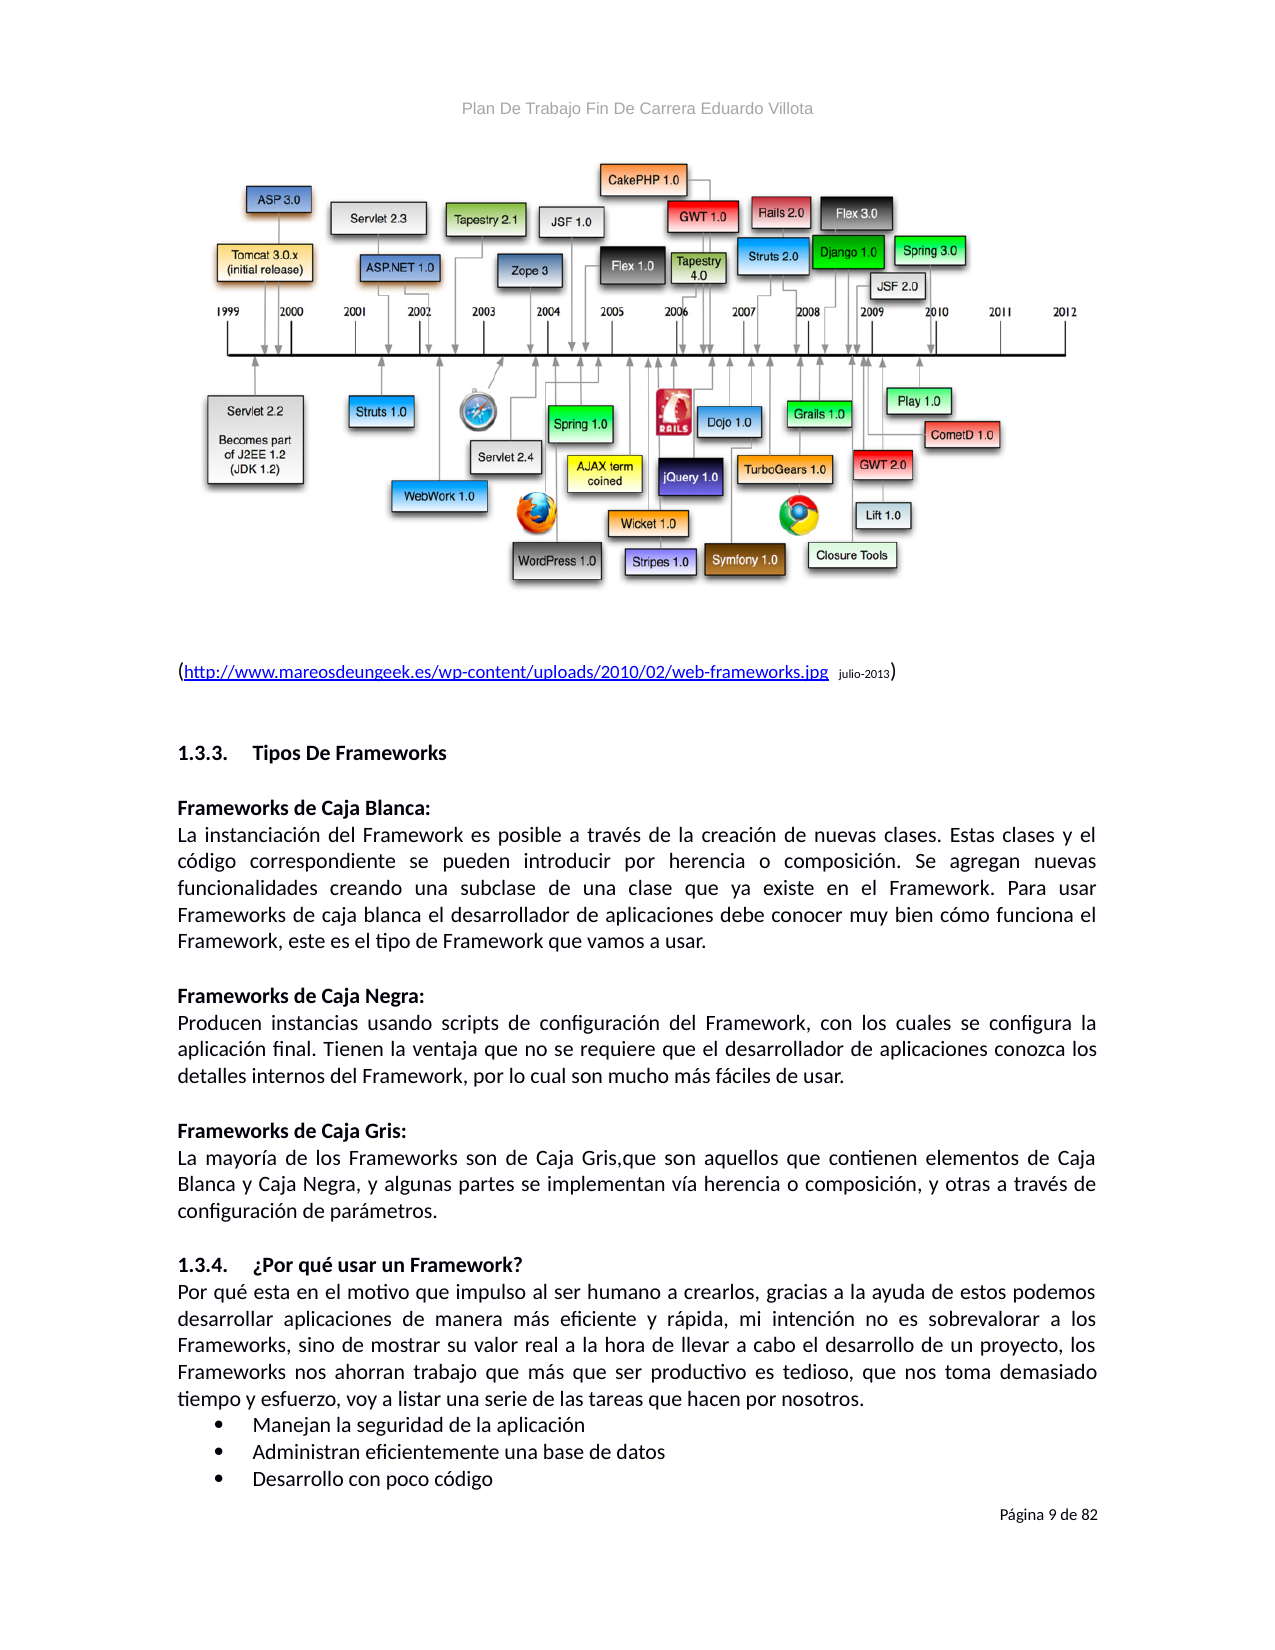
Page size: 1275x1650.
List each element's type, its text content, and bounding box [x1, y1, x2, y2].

list Desarrollo con poco código [215, 1465, 1098, 1492]
text Frameworks de Caja Negra: [177, 982, 1098, 1009]
text Frameworks de Caja Blanca: [177, 794, 1098, 821]
text La instanciación del Framework es posible a través de la creación de nuevas clases. Estas clases y el código correspondiente se pueden introducir por herencia o composición. Se agregan nuevas funcionalidades creando una subclase de una clase que ya existe en el Framework. Para usar Frameworks de caja blanca el desarrollador de aplicaciones debe conocer muy bien cómo funciona el Framework, este es el tipo de Framework que vamos a usar. [177, 821, 1098, 954]
text (http://www.mareosdeungeek.es/wp-content/uploads/2010/02/web-frameworks.jpg julio-2013) [177, 657, 1098, 683]
text Frameworks de Caja Gris: [177, 1117, 1098, 1144]
picture [187, 147, 1088, 604]
text Por qué esta en el motivo que impulso al ser humano a crearlos, gracias a la ayuda de estos podemos desarrollar aplicaciones de manera más eficiente y rápida, mi intención no es sobrevalorar a los Frameworks, sino de mostrar su valor real a la hora de llevar a cabo el desarrollo de un proyecto, los Frameworks nos ahorran trabajo que más que ser productivo es tedioso, que nos toma demasiado tiempo y esfuerzo, voy a listar una serie de las tareas que hacen por nosotros. [177, 1278, 1098, 1412]
text La mayoría de los Frameworks son de Caja Gris,que son aquellos que contienen elementos de Caja Blanca y Caja Negra, y algunas partes se implementan vía herencia o composición, y otras a través de configuración de parámetros. [177, 1144, 1098, 1224]
list Manejan la seguridad de la aplicación [215, 1412, 1098, 1438]
text 1.3.4. ¿Por qué usar un Framework? [177, 1252, 1098, 1278]
text Producen instancias usando scripts de configuración del Framework, con los cuales se configura la aplicación final. Tienen la ventaja que no se requiere que el desarrollador de aplicaciones conozca los detalles internos del Framework, por lo cual son mucho más fáciles de usar. [177, 1009, 1098, 1089]
list Tipos De Frameworks [177, 739, 1098, 766]
list Administran eficientemente una base de datos [215, 1438, 1098, 1465]
